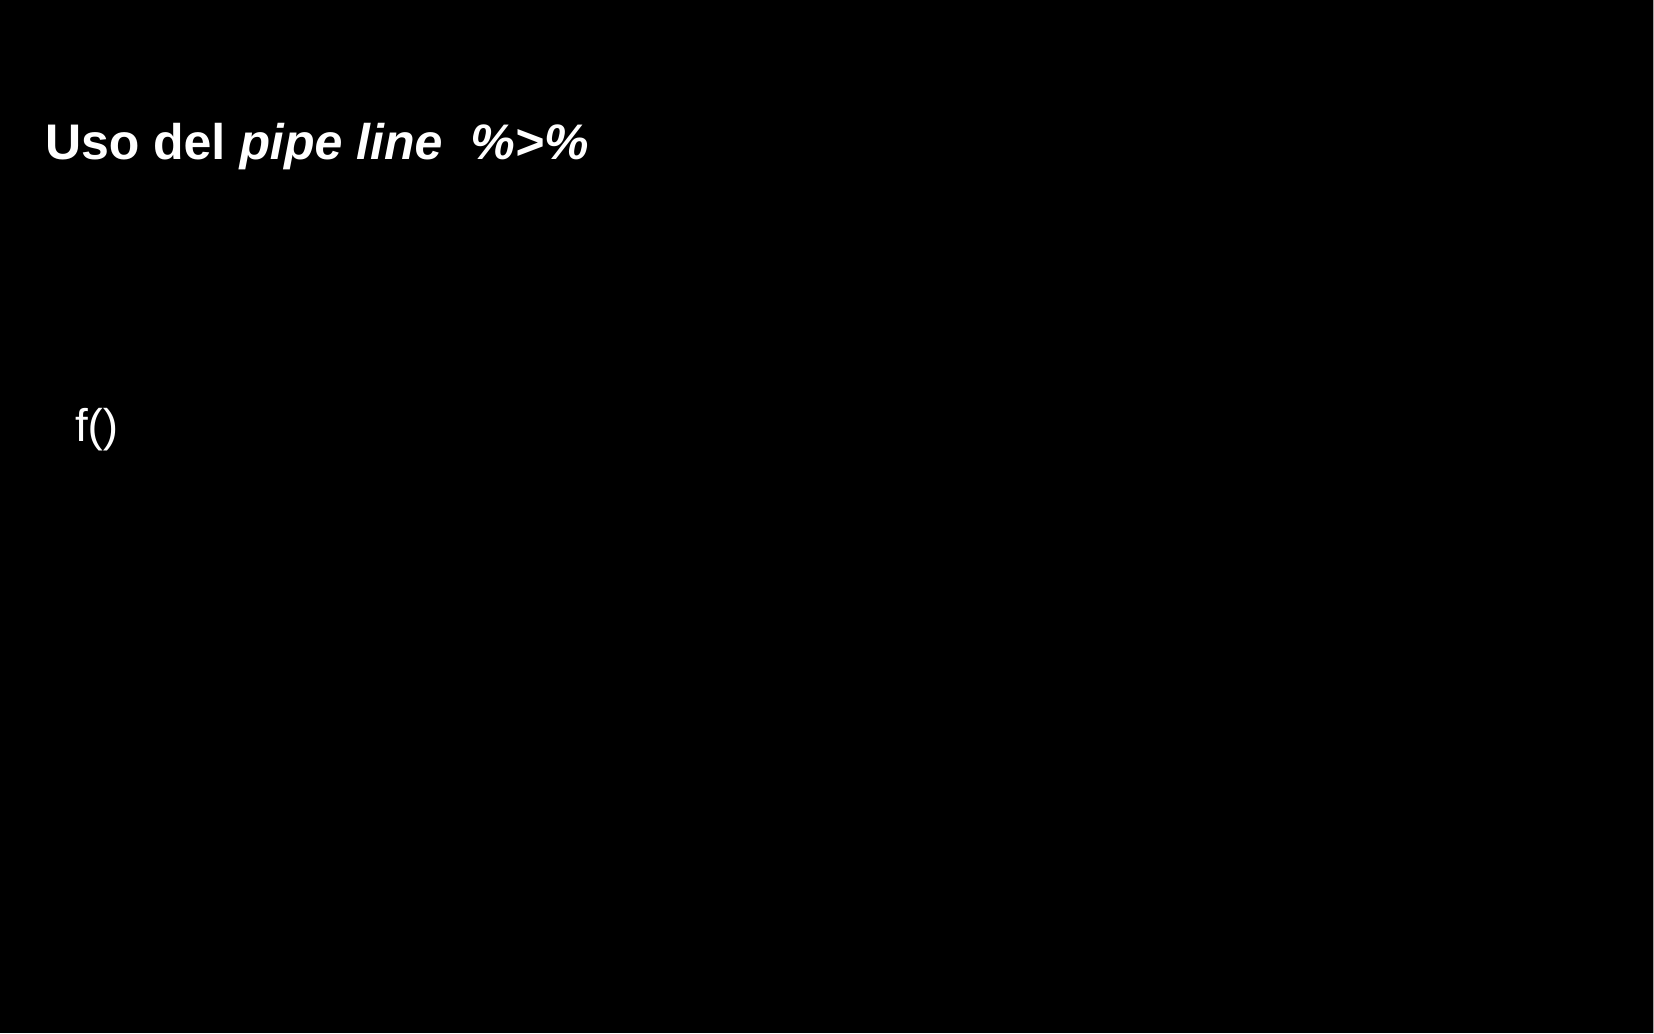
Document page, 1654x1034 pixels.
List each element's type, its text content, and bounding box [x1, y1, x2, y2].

title f() [75, 270, 1531, 632]
title Uso del pipe line %>% [45, 90, 1591, 196]
